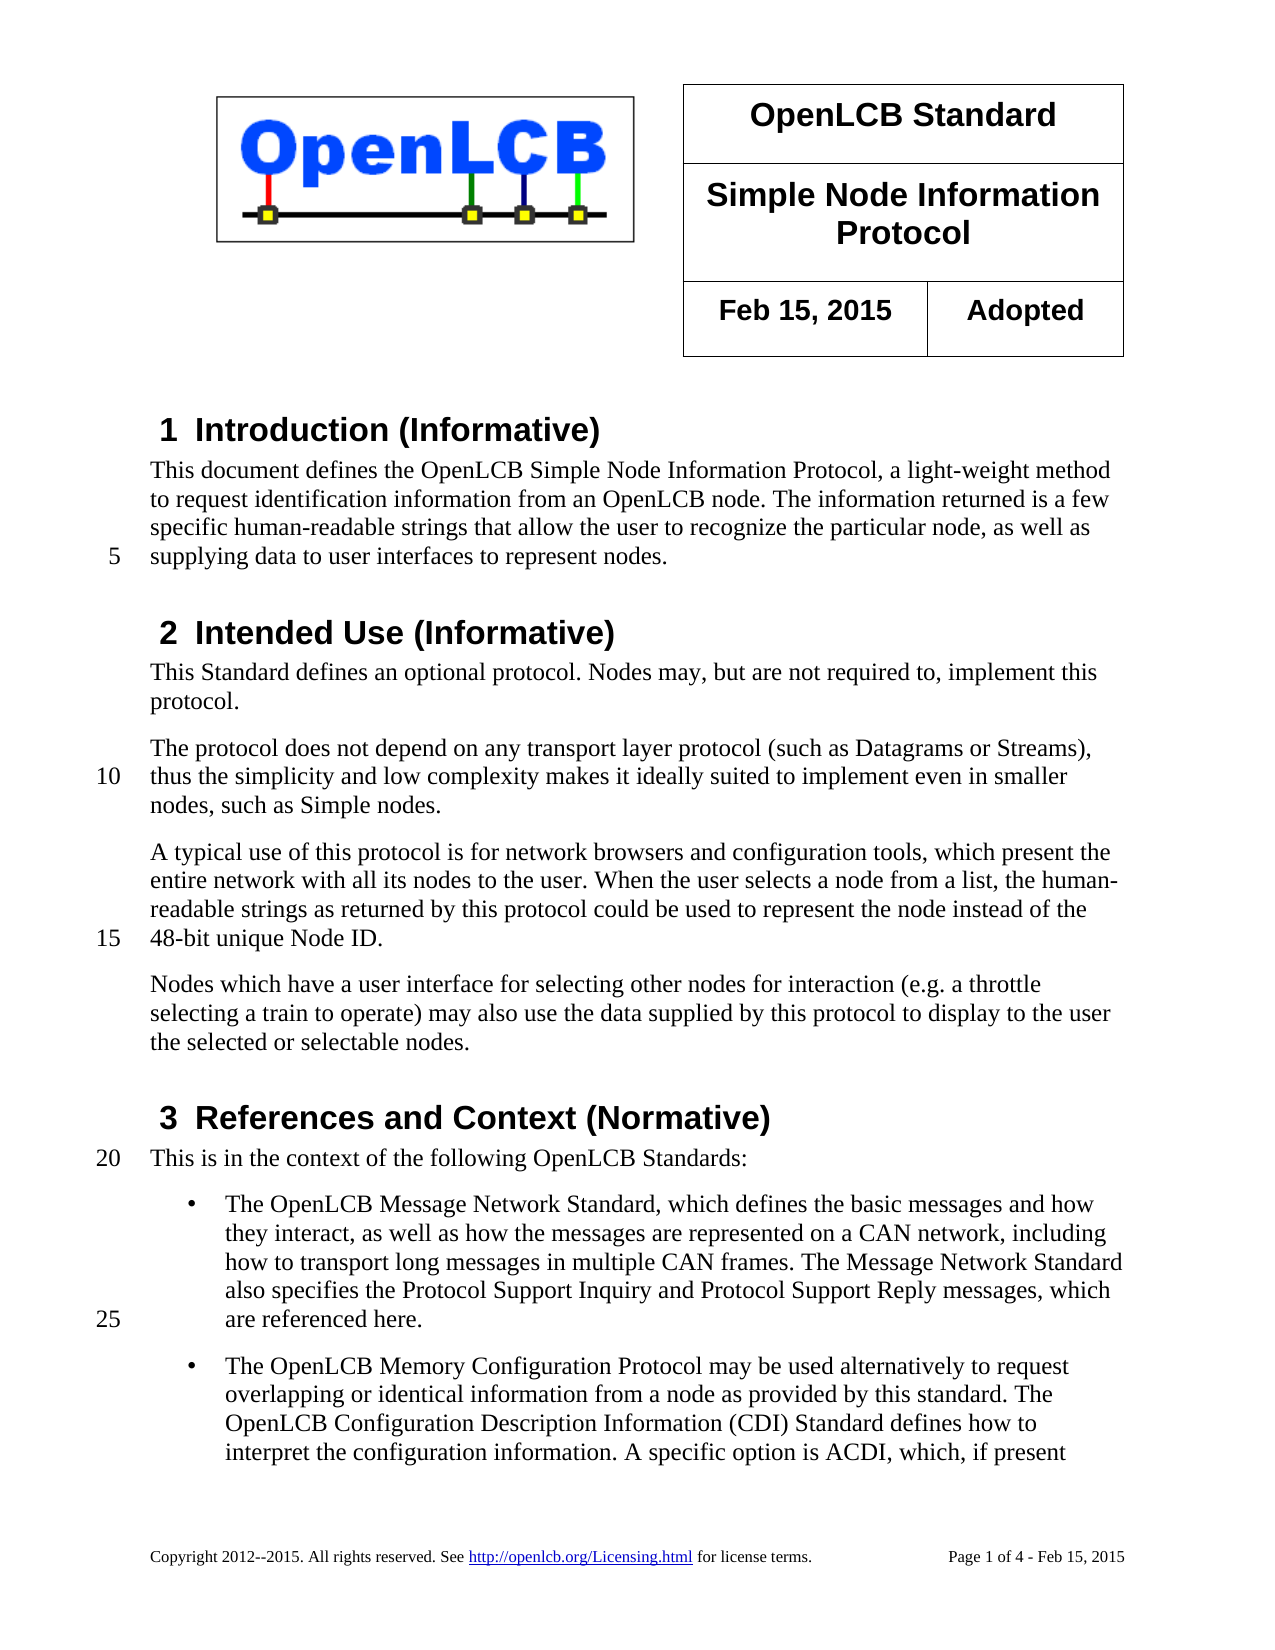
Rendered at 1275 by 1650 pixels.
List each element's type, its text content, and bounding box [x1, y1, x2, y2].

text A typical use of this protocol is for network browsers and configuration tools, which present the entire network with all its nodes to the user. When the user selects a node from a list, the human-readable strings as returned by this protocol could be used to represent the node instead of the 48-bit unique Node ID. [150, 837, 1125, 952]
text Nodes which have a user interface for selecting other nodes for interaction (e.g. a throttle selecting a train to operate) may also use the data supplied by this protocol to display to the user the selected or selectable nodes. [150, 969, 1125, 1056]
text This document defines the OpenLCB Simple Node Information Protocol, a light-weight method to request identification information from an OpenLCB node. The information returned is a few specific human-readable strings that allow the user to recognize the particular node, as well as supplying data to user interfaces to represent nodes. [150, 455, 1125, 570]
subtitle Intended Use (Informative) [150, 613, 1125, 651]
subtitle Introduction (Informative) [150, 410, 1125, 449]
list The OpenLCB Message Network Standard, which defines the basic messages and how they interact, as well as how the messages are represented on a CAN network, including how to transport long messages in multiple CAN frames. The Message Network Standard also specifies the Protocol Support Inquiry and Protocol Support Reply messages, which are referenced here. [187, 1189, 1125, 1333]
picture [216, 95, 636, 244]
text The protocol does not depend on any transport layer protocol (such as Datagrams or Streams), thus the simplicity and low complexity makes it ideally suited to implement even in smaller nodes, such as Simple nodes. [150, 733, 1125, 819]
text This Standard defines an optional protocol. Nodes may, but are not required to, implement this protocol. [150, 657, 1125, 715]
subtitle References and Context (Normative) [150, 1098, 1125, 1137]
text This is in the context of the following OpenLCB Standards: [150, 1143, 1125, 1172]
list The OpenLCB Memory Configuration Protocol may be used alternatively to request overlapping or identical information from a node as provided by this standard. The OpenLCB Configuration Description Information (CDI) Standard defines how to interpret the configuration information. A specific option is ACDI, which, if present [187, 1351, 1125, 1466]
